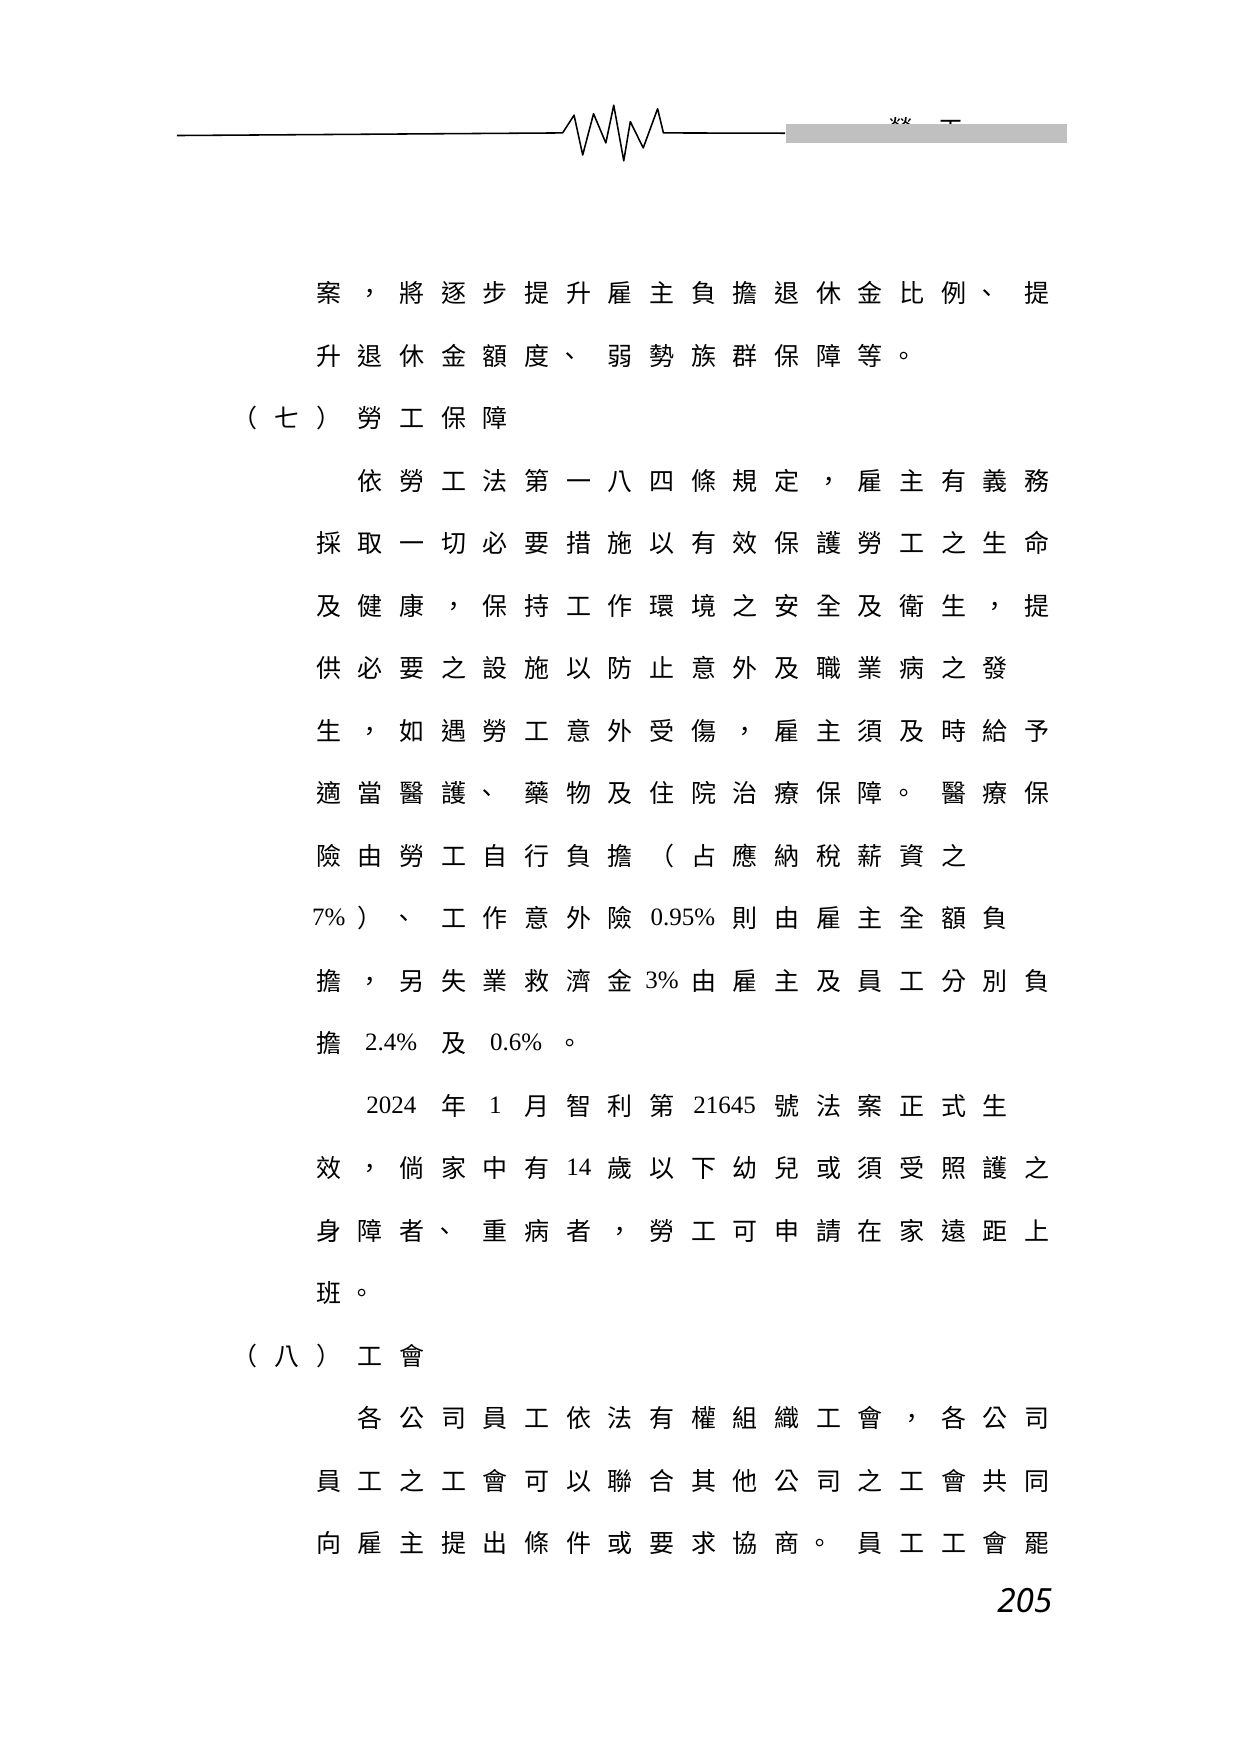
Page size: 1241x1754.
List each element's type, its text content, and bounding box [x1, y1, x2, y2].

text 各公司員工依法有權組織工會，各公司員工之工會可以聯合其他公司之工會共同向雇主提出條件或要求協商。員工工會罷 [281, 1375, 1058, 1563]
text 依勞工法第一八四條規定，雇主有義務採取一切必要措施以有效保護勞工之生命及健康，保持工作環境之安全及衛生，提供必要之設施以防止意外及職業病之發生，如遇勞工意外受傷，雇主須及時給予適當醫護、藥物及住院治療保障。醫療保險由勞工自行負擔（占應納稅薪資之7%）、工作意外險0.95%則由雇主全額負擔，另失業救濟金3%由雇主及員工分別負擔2.4%及0.6%。 [281, 438, 1058, 1063]
text （八）工會 [207, 1313, 1058, 1375]
text （七）勞工保障 [207, 375, 1058, 438]
text 2024年1月智利第21645號法案正式生效，倘家中有14歲以下幼兒或須受照護之身障者、重病者，勞工可申請在家遠距上班。 [281, 1063, 1058, 1313]
text 案，將逐步提升雇主負擔退休金比例、提升退休金額度、弱勢族群保障等。 [281, 250, 1058, 375]
